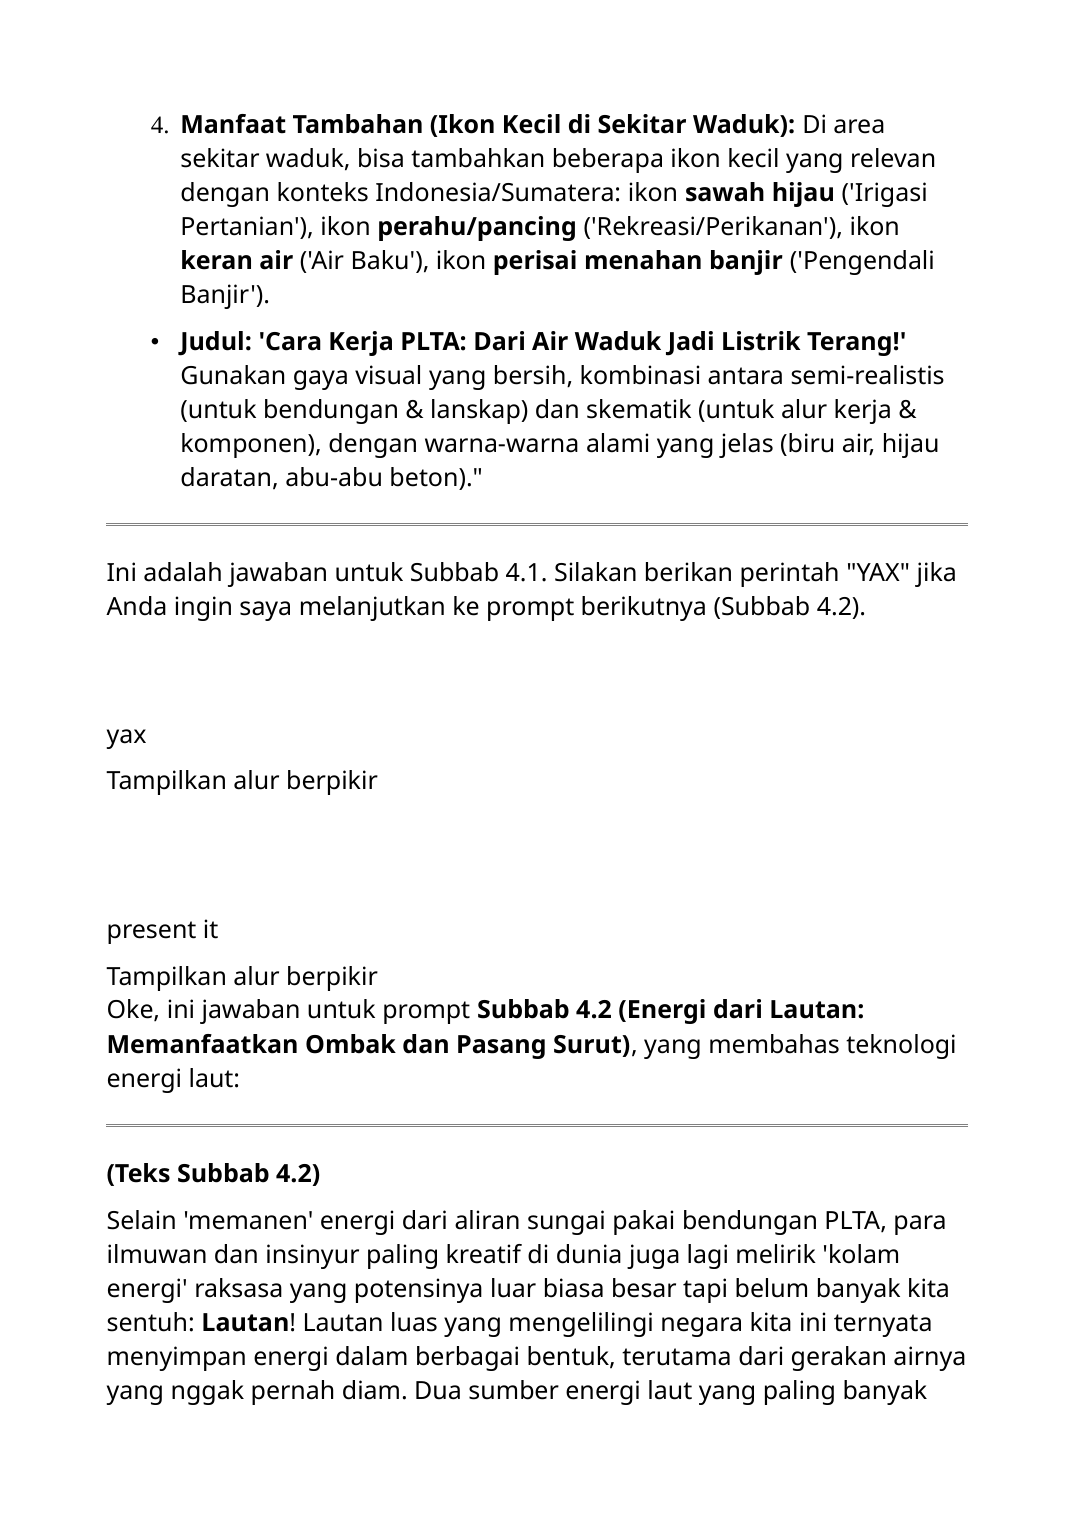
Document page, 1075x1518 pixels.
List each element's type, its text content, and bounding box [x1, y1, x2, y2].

list Manfaat Tambahan (Ikon Kecil di Sekitar Waduk): Di area sekitar waduk, bisa tambahkan beberapa ikon kecil yang relevan dengan konteks Indonesia/Sumatera: ikon sawah hijau ('Irigasi Pertanian'), ikon perahu/pancing ('Rekreasi/Perikanan'), ikon keran air ('Air Baku'), ikon perisai menahan banjir ('Pengendali Banjir'). [151, 106, 968, 311]
text Tampilkan alur berpikir [106, 958, 968, 992]
list Judul: 'Cara Kerja PLTA: Dari Air Waduk Jadi Listrik Terang!' Gunakan gaya visual yang bersih, kombinasi antara semi-realistis (untuk bendungan & lanskap) dan skematik (untuk alur kerja & komponen), dengan warna-warna alami yang jelas (biru air, hijau daratan, abu-abu beton)." [151, 323, 968, 494]
text Selain 'memanen' energi dari aliran sungai pakai bendungan PLTA, para ilmuwan dan insinyur paling kreatif di dunia juga lagi melirik 'kolam energi' raksasa yang potensinya luar biasa besar tapi belum banyak kita sentuh: Lautan! Lautan luas yang mengelilingi negara kita ini ternyata menyimpan energi dalam berbagai bentuk, terutama dari gerakan airnya yang nggak pernah diam. Dua sumber energi laut yang paling banyak [106, 1202, 968, 1407]
text Oke, ini jawaban untuk prompt Subbab 4.2 (Energi dari Lautan: Memanfaatkan Ombak dan Pasang Surut), yang membahas teknologi energi laut: [106, 992, 968, 1094]
text present it [106, 912, 968, 946]
text Tampilkan alur berpikir [106, 763, 968, 797]
text Ini adalah jawaban untuk Subbab 4.1. Silakan berikan perintah "YAX" jika Anda ingin saya melanjutkan ke prompt berikutnya (Subbab 4.2). [106, 555, 968, 623]
text (Teks Subbab 4.2) [106, 1156, 968, 1190]
text yax [106, 716, 968, 750]
